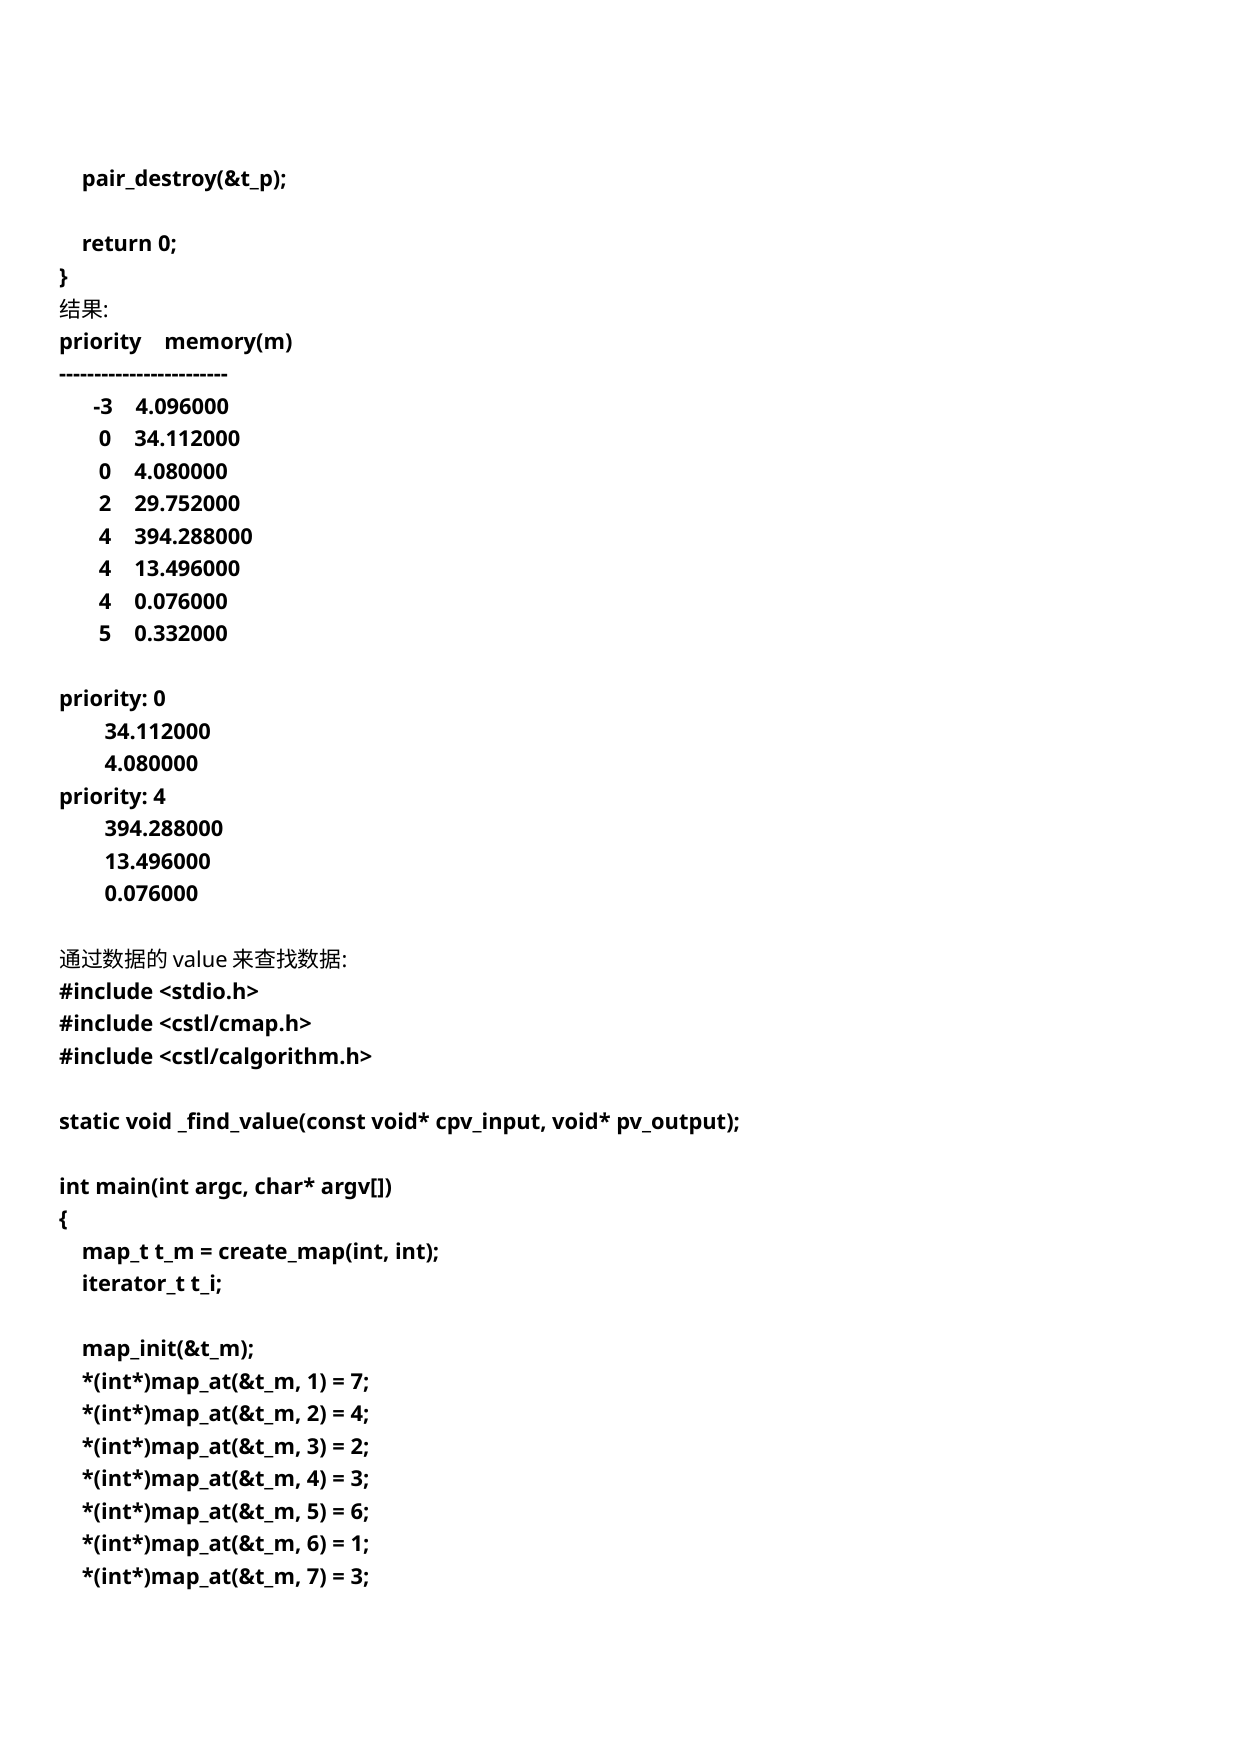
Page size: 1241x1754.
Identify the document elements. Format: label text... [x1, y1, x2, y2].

text #include <cstl/calgorithm.h> [59, 1039, 1181, 1072]
text pair_destroy(&t_p); [59, 162, 1181, 194]
text 34.112000 [59, 714, 1181, 747]
text 4 0.076000 [59, 584, 1181, 617]
text #include <stdio.h> [59, 974, 1181, 1007]
text 4 394.288000 [59, 519, 1181, 552]
text return 0; [59, 227, 1181, 259]
text map_t t_m = create_map(int, int); [59, 1234, 1181, 1267]
text *(int*)map_at(&t_m, 2) = 4; [59, 1397, 1181, 1429]
text *(int*)map_at(&t_m, 7) = 3; [59, 1559, 1181, 1592]
text ------------------------ [59, 357, 1181, 389]
text -3 4.096000 [59, 389, 1181, 422]
text 4 13.496000 [59, 552, 1181, 584]
text } [59, 259, 1181, 292]
text *(int*)map_at(&t_m, 6) = 1; [59, 1527, 1181, 1559]
text 4.080000 [59, 747, 1181, 779]
text int main(int argc, char* argv[]) [59, 1169, 1181, 1202]
text iterator_t t_i; [59, 1267, 1181, 1299]
text *(int*)map_at(&t_m, 4) = 3; [59, 1462, 1181, 1494]
text 0 34.112000 [59, 422, 1181, 454]
text priority: 4 [59, 779, 1181, 812]
text #include <cstl/cmap.h> [59, 1007, 1181, 1039]
text 5 0.332000 [59, 617, 1181, 649]
text { [59, 1202, 1181, 1234]
text 通过数据的value来查找数据: [59, 942, 1181, 974]
text 0 4.080000 [59, 454, 1181, 487]
text 结果: [59, 292, 1181, 324]
text 2 29.752000 [59, 487, 1181, 519]
text *(int*)map_at(&t_m, 5) = 6; [59, 1494, 1181, 1527]
text 0.076000 [59, 877, 1181, 909]
text *(int*)map_at(&t_m, 1) = 7; [59, 1364, 1181, 1397]
text 394.288000 [59, 812, 1181, 844]
text 13.496000 [59, 844, 1181, 877]
text priority: 0 [59, 682, 1181, 714]
text priority memory(m) [59, 324, 1181, 357]
text static void _find_value(const void* cpv_input, void* pv_output); [59, 1104, 1181, 1137]
text map_init(&t_m); [59, 1332, 1181, 1364]
text *(int*)map_at(&t_m, 3) = 2; [59, 1429, 1181, 1462]
